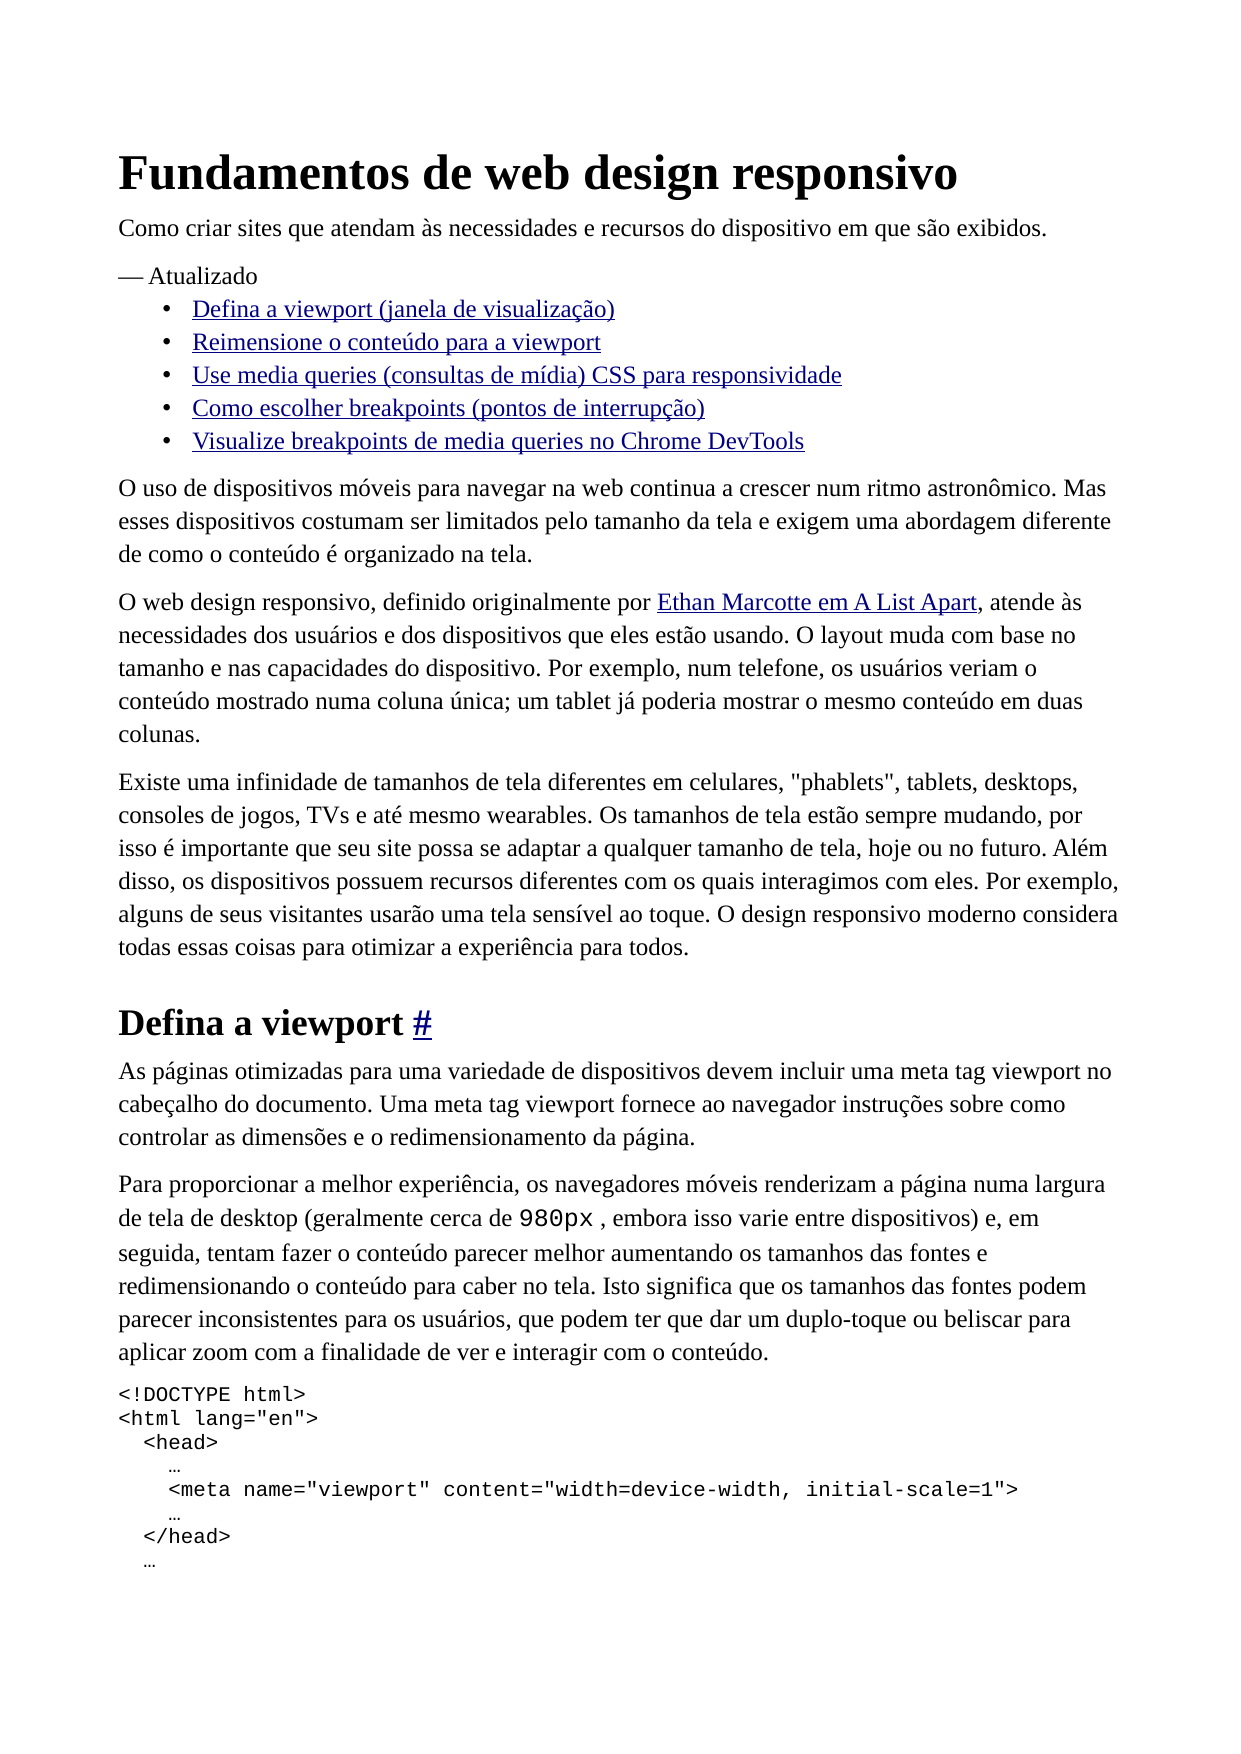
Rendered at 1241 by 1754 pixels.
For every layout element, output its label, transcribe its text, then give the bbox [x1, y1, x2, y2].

list Reimensione o conteúdo para a viewport [162, 327, 1122, 356]
text <meta name="viewport" content="width=device-width, initial-scale=1"> [118, 1479, 1122, 1503]
text <html lang="en"> [118, 1408, 1122, 1432]
text <!DOCTYPE html> [118, 1384, 1122, 1408]
text … [118, 1455, 1122, 1479]
subtitle Defina a viewport # [118, 1000, 1122, 1043]
text Existe uma infinidade de tamanhos de tela diferentes em celulares, "phablets", tablets, desktops, consoles de jogos, TVs e até mesmo wearables. Os tamanhos de tela estão sempre mudando, por isso é importante que seu site possa se adaptar a qualquer tamanho de tela, hoje ou no futuro. Além disso, os dispositivos possuem recursos diferentes com os quais interagimos com eles. Por exemplo, alguns de seus visitantes usarão uma tela sensível ao toque. O design responsivo moderno considera todas essas coisas para otimizar a experiência para todos. [118, 767, 1122, 961]
list Use media queries (consultas de mídia) CSS para responsividade [162, 360, 1122, 388]
text Para proporcionar a melhor experiência, os navegadores móveis renderizam a página numa largura de tela de desktop (geralmente cerca de 980px , embora isso varie entre dispositivos) e, em seguida, tentam fazer o conteúdo parecer melhor aumentando os tamanhos das fontes e redimensionando o conteúdo para caber no tela. Isto significa que os tamanhos das fontes podem parecer inconsistentes para os usuários, que podem ter que dar um duplo-toque ou beliscar para aplicar zoom com a finalidade de ver e interagir com o conteúdo. [118, 1169, 1122, 1366]
text … [118, 1503, 1122, 1526]
text — Atualizado [118, 261, 1122, 289]
text As páginas otimizadas para uma variedade de dispositivos devem incluir uma meta tag viewport no cabeçalho do documento. Uma meta tag viewport fornece ao navegador instruções sobre como controlar as dimensões e o redimensionamento da página. [118, 1056, 1122, 1151]
list Como escolher breakpoints (pontos de interrupção) [162, 393, 1122, 422]
text O uso de dispositivos móveis para navegar na web continua a crescer num ritmo astronômico. Mas esses dispositivos costumam ser limitados pelo tamanho da tela e exigem uma abordagem diferente de como o conteúdo é organizado na tela. [118, 473, 1122, 568]
text <head> [118, 1432, 1122, 1455]
subtitle Fundamentos de web design responsivo [118, 143, 1122, 201]
text O web design responsivo, definido originalmente por Ethan Marcotte em A List Apart, atende às necessidades dos usuários e dos dispositivos que eles estão usando. O layout muda com base no tamanho e nas capacidades do dispositivo. Por exemplo, num telefone, os usuários veriam o conteúdo mostrado numa coluna única; um tablet já poderia mostrar o mesmo conteúdo em duas colunas. [118, 587, 1122, 748]
list Defina a viewport (janela de visualização) [162, 294, 1122, 322]
text </head> [118, 1526, 1122, 1550]
text Como criar sites que atendam às necessidades e recursos do dispositivo em que são exibidos. [118, 213, 1122, 242]
text … [118, 1550, 1122, 1573]
list Visualize breakpoints de media queries no Chrome DevTools [162, 426, 1122, 454]
